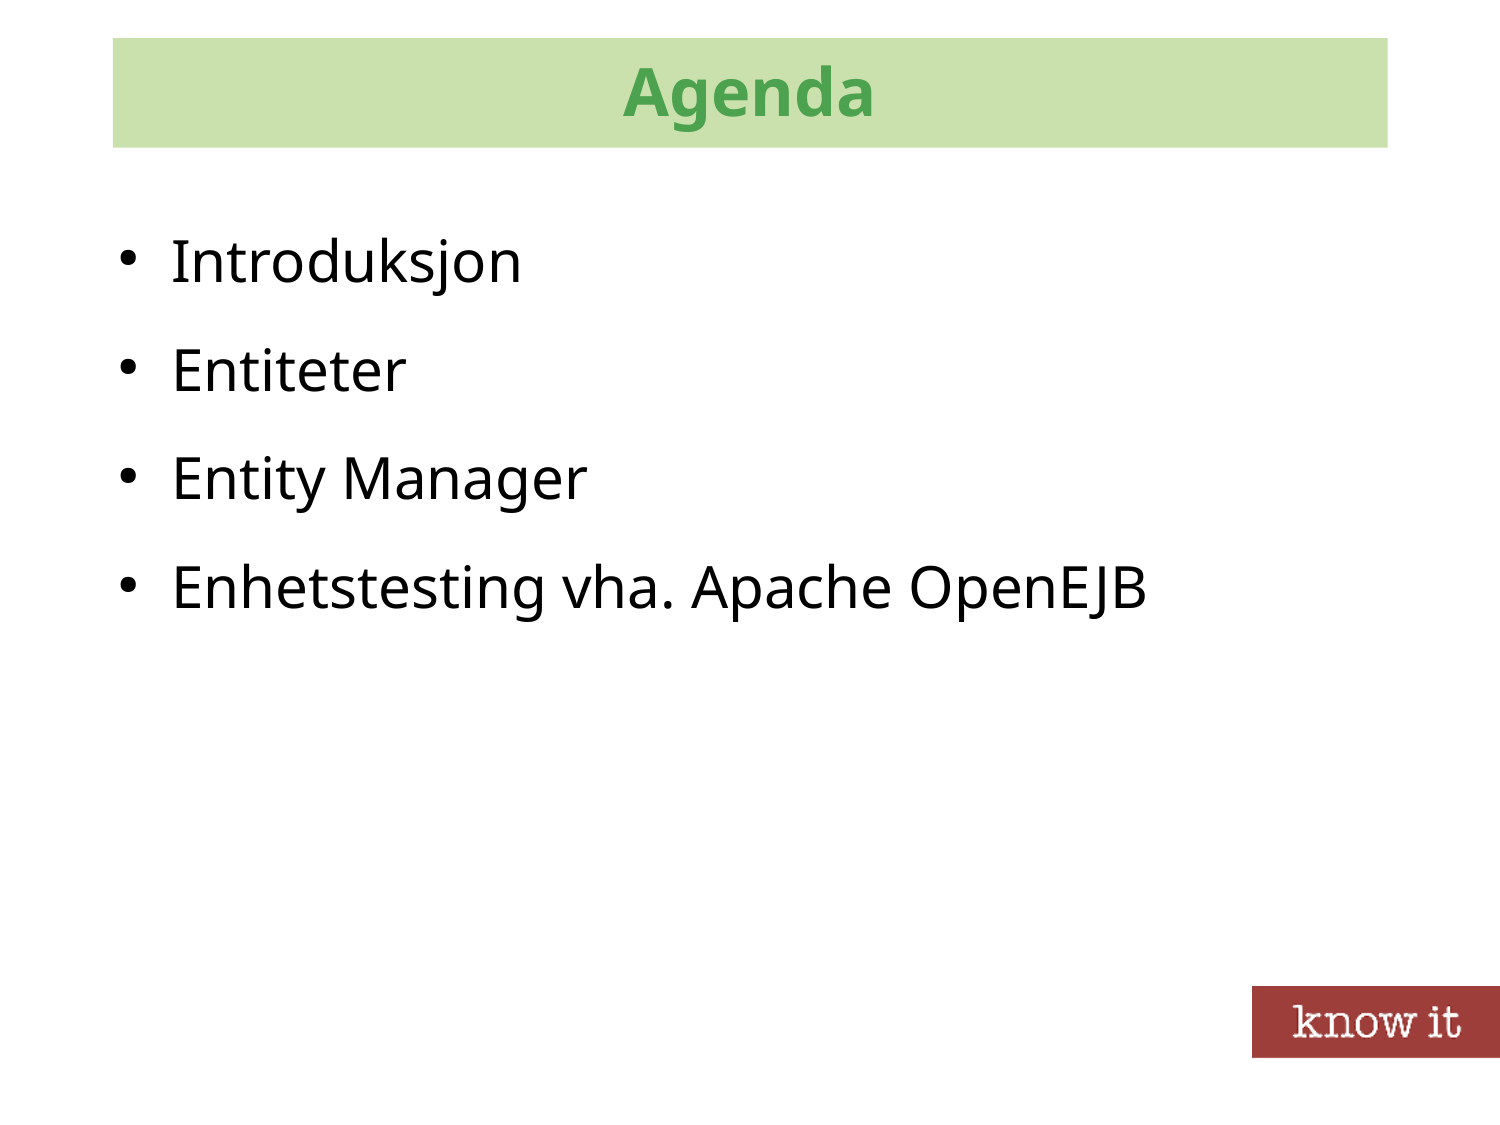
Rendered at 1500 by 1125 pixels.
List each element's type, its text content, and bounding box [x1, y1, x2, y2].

text_box Agenda [112, 38, 1388, 148]
list Introduksjon Entiteter Entity Manager Enhetstesting vha. Apache OpenEJB [100, 220, 1360, 935]
picture [1252, 986, 1500, 1058]
